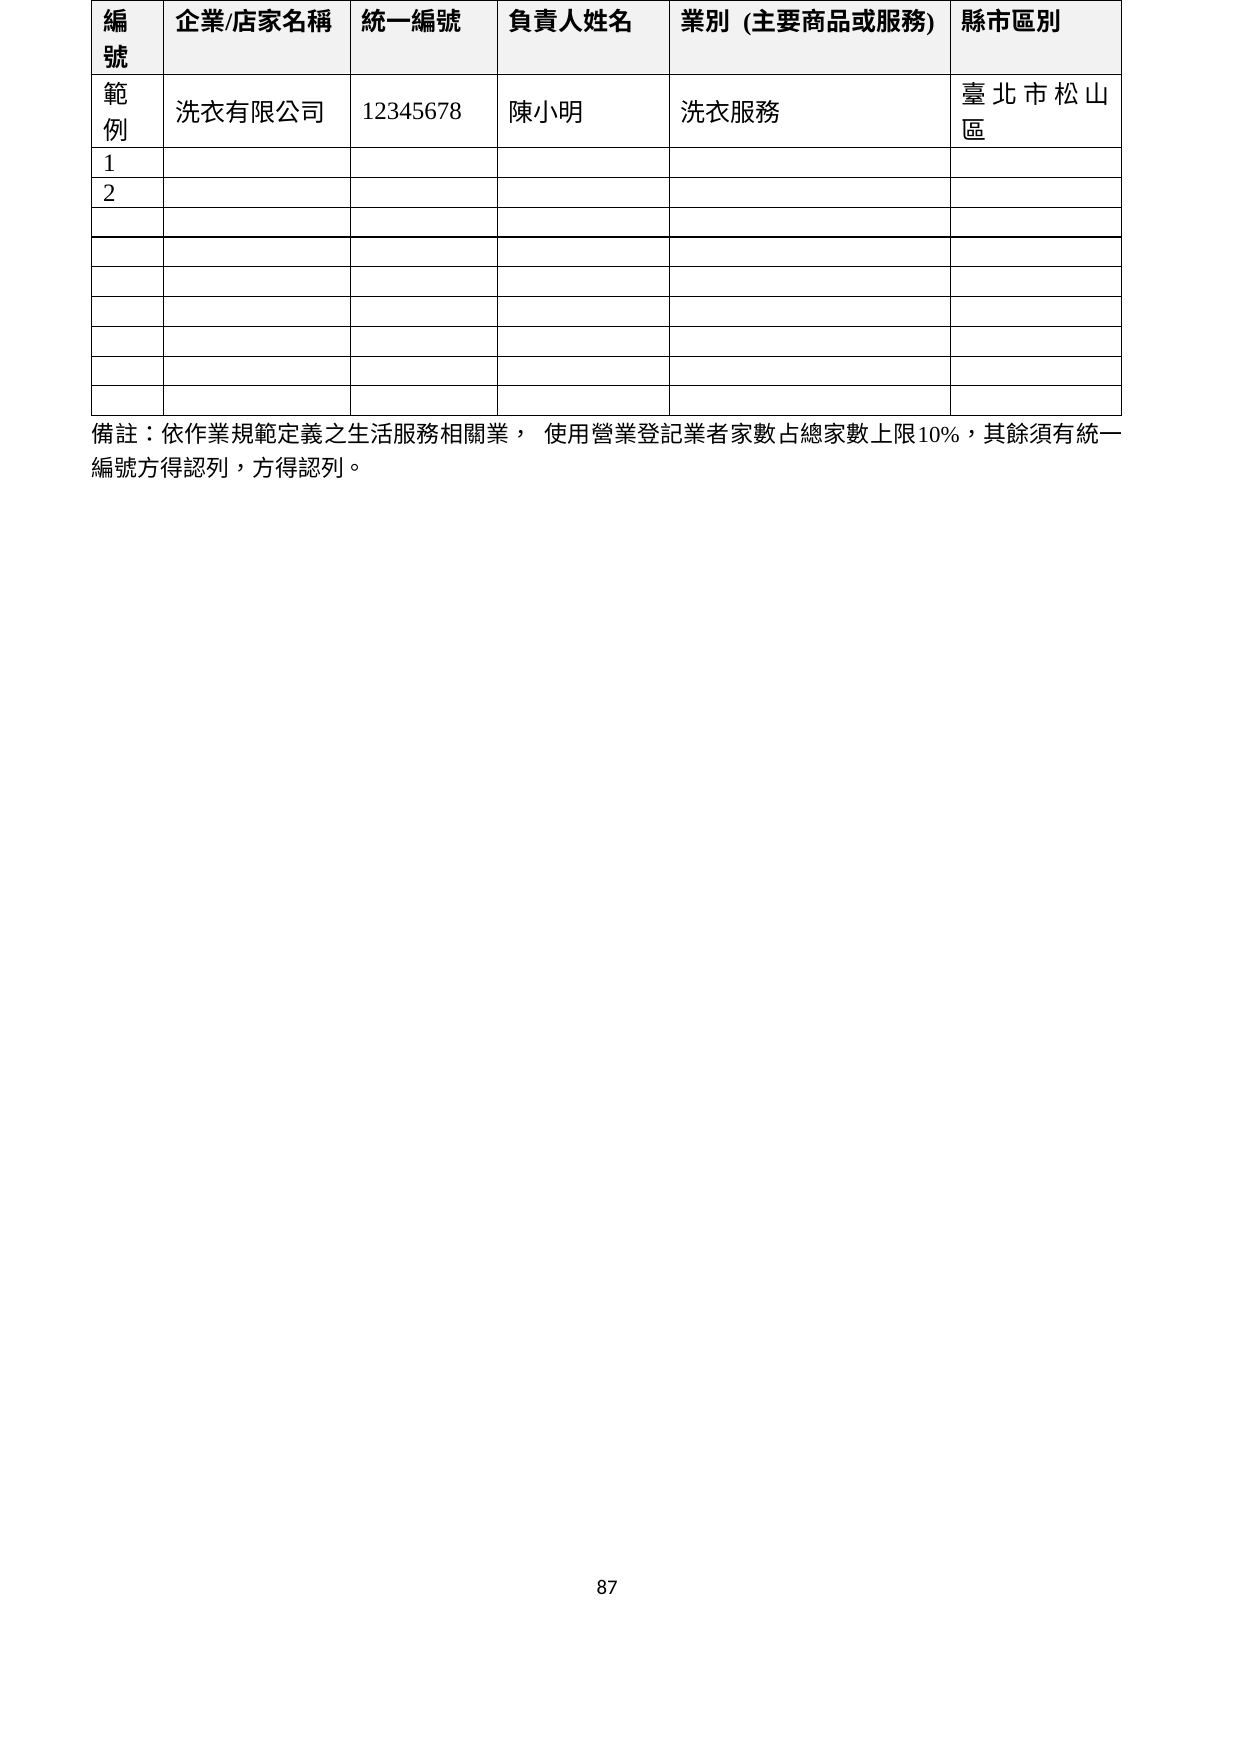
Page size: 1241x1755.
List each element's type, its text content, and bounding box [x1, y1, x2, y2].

table_cell [498, 327, 669, 356]
table_cell 陳小明 [498, 75, 669, 147]
table_cell [951, 327, 1121, 356]
table_cell 1 [92, 148, 163, 177]
table_cell 範例 [92, 75, 163, 147]
table_cell [498, 238, 669, 266]
table_cell [951, 238, 1121, 266]
table_cell [670, 327, 950, 356]
table_cell [498, 386, 669, 415]
table_cell [351, 327, 497, 356]
table_cell [92, 327, 163, 356]
table_cell [92, 386, 163, 415]
table_cell [351, 357, 497, 385]
table_cell [164, 267, 350, 296]
table_header 負責人姓名 [498, 1, 669, 73]
table_cell [951, 267, 1121, 296]
table_cell [164, 386, 350, 415]
table_cell 12345678 [351, 75, 497, 147]
table_header 統一編號 [351, 1, 497, 73]
table_header 企業/店家名稱 [164, 1, 350, 73]
table_cell [164, 357, 350, 385]
table_cell [351, 208, 497, 236]
table_cell [164, 327, 350, 356]
table_cell [164, 178, 350, 207]
table_cell 2 [92, 178, 163, 207]
table_cell 洗衣服務 [670, 75, 950, 147]
table_cell [498, 178, 669, 207]
table_cell 臺北市松山區 [951, 75, 1121, 147]
table_cell [498, 267, 669, 296]
table_cell [951, 178, 1121, 207]
table_cell 洗衣有限公司 [164, 75, 350, 147]
table_cell [670, 297, 950, 326]
table_cell [351, 178, 497, 207]
table_cell [92, 267, 163, 296]
table_cell [951, 148, 1121, 177]
table_cell [951, 208, 1121, 236]
table_cell [92, 357, 163, 385]
table_cell [670, 148, 950, 177]
table_cell [670, 357, 950, 385]
table_cell [351, 238, 497, 266]
table_cell [951, 357, 1121, 385]
table_cell [670, 267, 950, 296]
table_cell [92, 208, 163, 236]
table_cell [351, 386, 497, 415]
table_cell [670, 386, 950, 415]
table_cell [351, 267, 497, 296]
table_header 縣市區別 [951, 1, 1121, 73]
table_cell [498, 297, 669, 326]
table_cell [951, 386, 1121, 415]
table_cell [164, 297, 350, 326]
table_cell [498, 208, 669, 236]
table_cell [670, 208, 950, 236]
table_header 業別 (主要商品或服務) [670, 1, 950, 73]
table_cell [670, 178, 950, 207]
table_header 編號 [92, 1, 163, 73]
table_cell [498, 148, 669, 177]
table_cell [92, 297, 163, 326]
table_cell [951, 297, 1121, 326]
table_cell [164, 148, 350, 177]
table_cell [164, 238, 350, 266]
table_cell [498, 357, 669, 385]
text 備註：依作業規範定義之生活服務相關業， 使用營業登記業者家數占總家數上限10%，其餘須有統一編號方得認列，方得認列。 [92, 416, 1122, 483]
table_cell [164, 208, 350, 236]
table_cell [670, 238, 950, 266]
table_cell [351, 148, 497, 177]
table_cell [351, 297, 497, 326]
table_cell [92, 238, 163, 266]
